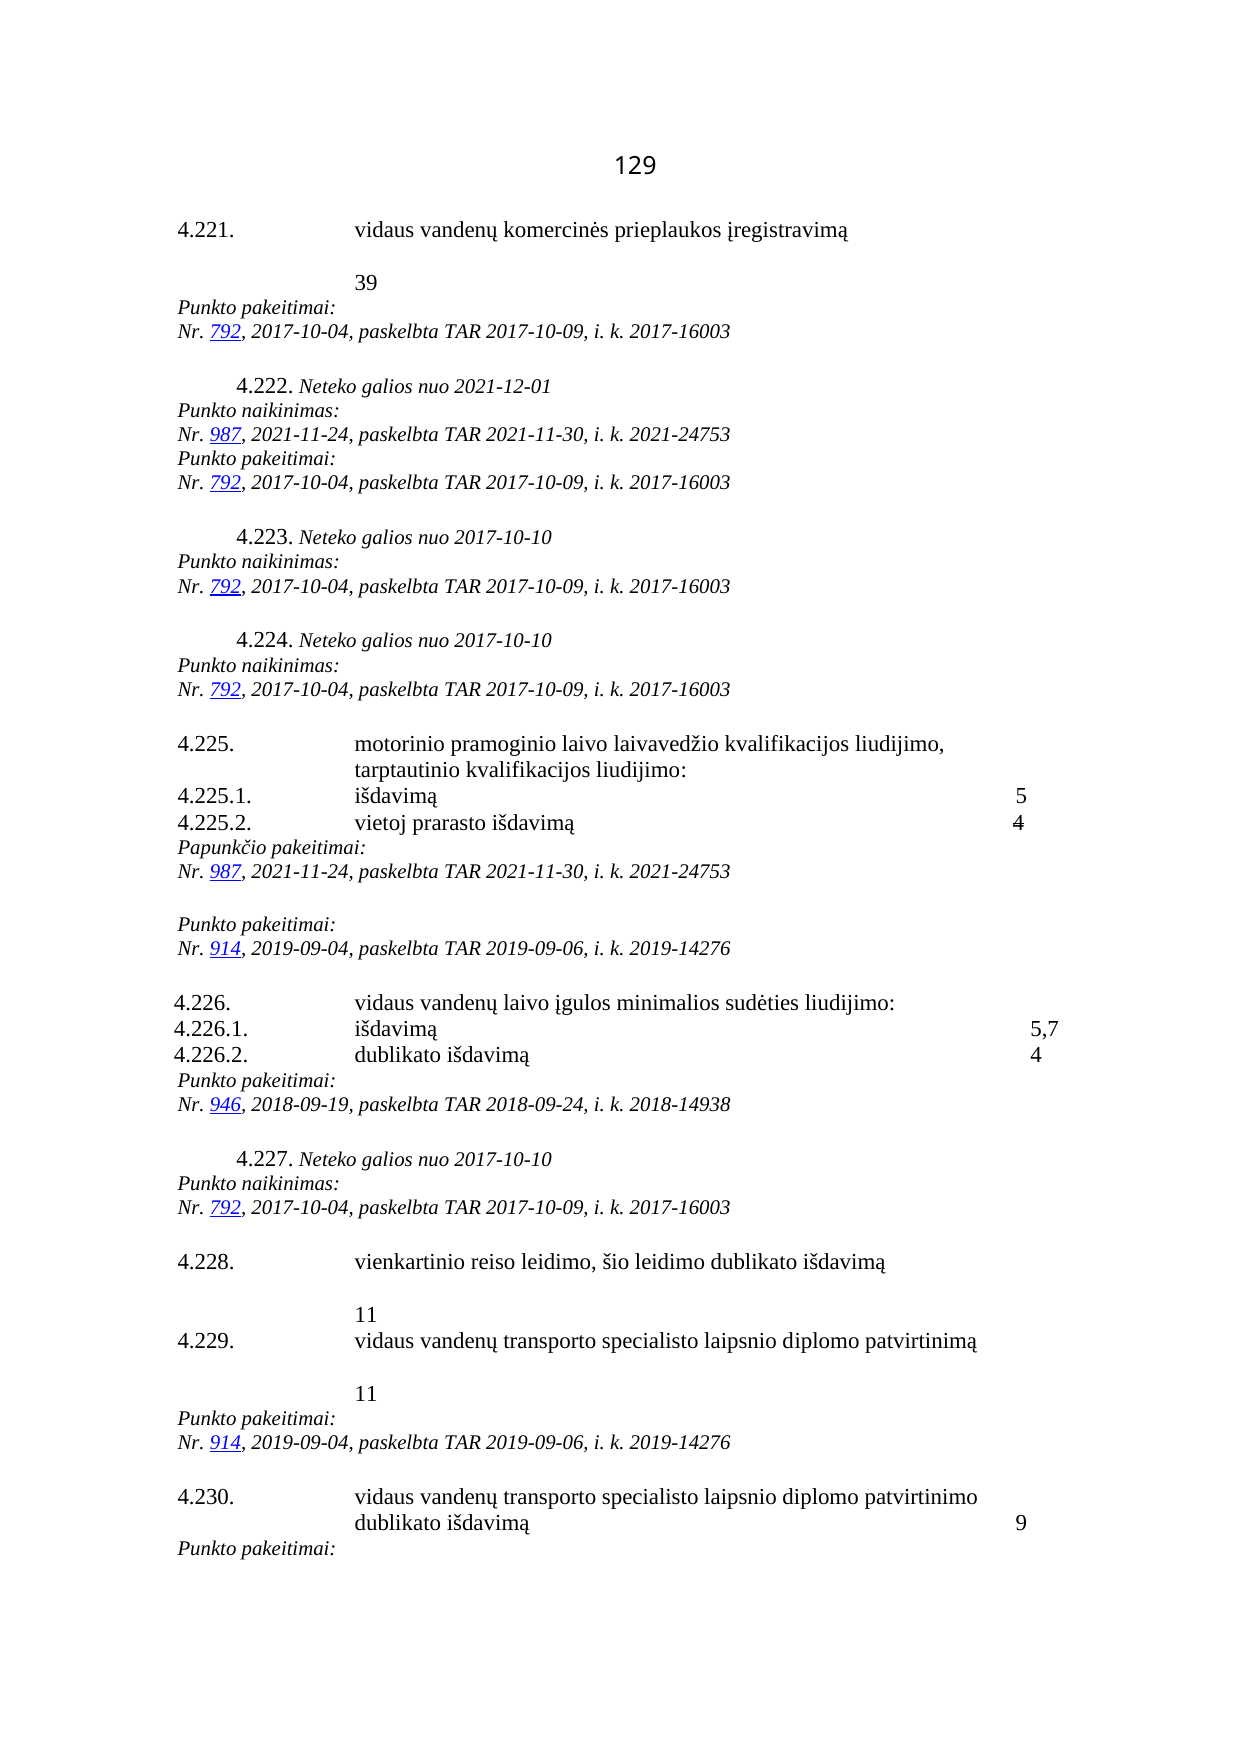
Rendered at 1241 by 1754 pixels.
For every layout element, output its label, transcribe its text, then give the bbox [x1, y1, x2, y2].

text 4.227. Neteko galios nuo 2017-10-10 [177, 1145, 1092, 1171]
text 4.225.1. išdavimą 5 [177, 782, 1033, 809]
text Nr. 792, 2017-10-04, paskelbta TAR 2017-10-09, i. k. 2017-16003 [177, 470, 1092, 494]
text 4.224. Neteko galios nuo 2017-10-10 [177, 626, 1092, 653]
text Punkto pakeitimai: [177, 912, 1092, 936]
text Nr. 914, 2019-09-04, paskelbta TAR 2019-09-06, i. k. 2019-14276 [177, 936, 1092, 960]
text Nr. 792, 2017-10-04, paskelbta TAR 2017-10-09, i. k. 2017-16003 [177, 1195, 1092, 1219]
text Punkto naikinimas: [177, 653, 1092, 677]
text 4.223. Neteko galios nuo 2017-10-10 [177, 523, 1092, 549]
text Punkto pakeitimai: [177, 1406, 1092, 1430]
text Punkto pakeitimai: [177, 1536, 1092, 1560]
text 4.226.2. dublikato išdavimą 4 [174, 1041, 1092, 1068]
text Punkto naikinimas: [177, 398, 1092, 422]
text 4.221. vidaus vandenų komercinės prieplaukos įregistravimą 39 [177, 216, 945, 295]
text Punkto pakeitimai: [177, 1068, 1092, 1092]
text Punkto pakeitimai: [177, 295, 1092, 319]
text Nr. 792, 2017-10-04, paskelbta TAR 2017-10-09, i. k. 2017-16003 [177, 573, 1092, 598]
text Papunkčio pakeitimai: [177, 835, 1092, 859]
text Punkto naikinimas: [177, 549, 1092, 573]
text Nr. 987, 2021-11-24, paskelbta TAR 2021-11-30, i. k. 2021-24753 [177, 422, 1092, 446]
text 4.222. Neteko galios nuo 2021-12-01 [177, 372, 1092, 398]
text 4.229. vidaus vandenų transporto specialisto laipsnio diplomo patvirtinimą 11 [177, 1327, 1033, 1406]
text Punkto pakeitimai: [177, 446, 1092, 470]
text 4.226.1. išdavimą 5,7 [174, 1015, 1092, 1041]
text Nr. 792, 2017-10-04, paskelbta TAR 2017-10-09, i. k. 2017-16003 [177, 319, 1092, 343]
text Punkto naikinimas: [177, 1171, 1092, 1195]
text 4.225.2. vietoj prarasto išdavimą 4 [177, 809, 1092, 835]
text 4.226. vidaus vandenų laivo įgulos minimalios sudėties liudijimo: [174, 989, 1092, 1015]
text Nr. 792, 2017-10-04, paskelbta TAR 2017-10-09, i. k. 2017-16003 [177, 677, 1092, 701]
text Nr. 987, 2021-11-24, paskelbta TAR 2021-11-30, i. k. 2021-24753 [177, 859, 1092, 883]
text Nr. 946, 2018-09-19, paskelbta TAR 2018-09-24, i. k. 2018-14938 [177, 1092, 1092, 1116]
text 4.225. motorinio pramoginio laivo laivavedžio kvalifikacijos liudijimo, tarptautinio kvalifikacijos liudijimo: [177, 729, 1033, 782]
text Nr. 914, 2019-09-04, paskelbta TAR 2019-09-06, i. k. 2019-14276 [177, 1430, 1092, 1454]
text 4.228. vienkartinio reiso leidimo, šio leidimo dublikato išdavimą 11 [177, 1248, 945, 1327]
text 4.230. vidaus vandenų transporto specialisto laipsnio diplomo patvirtinimo dublikato išdavimą 9 [177, 1483, 1033, 1536]
